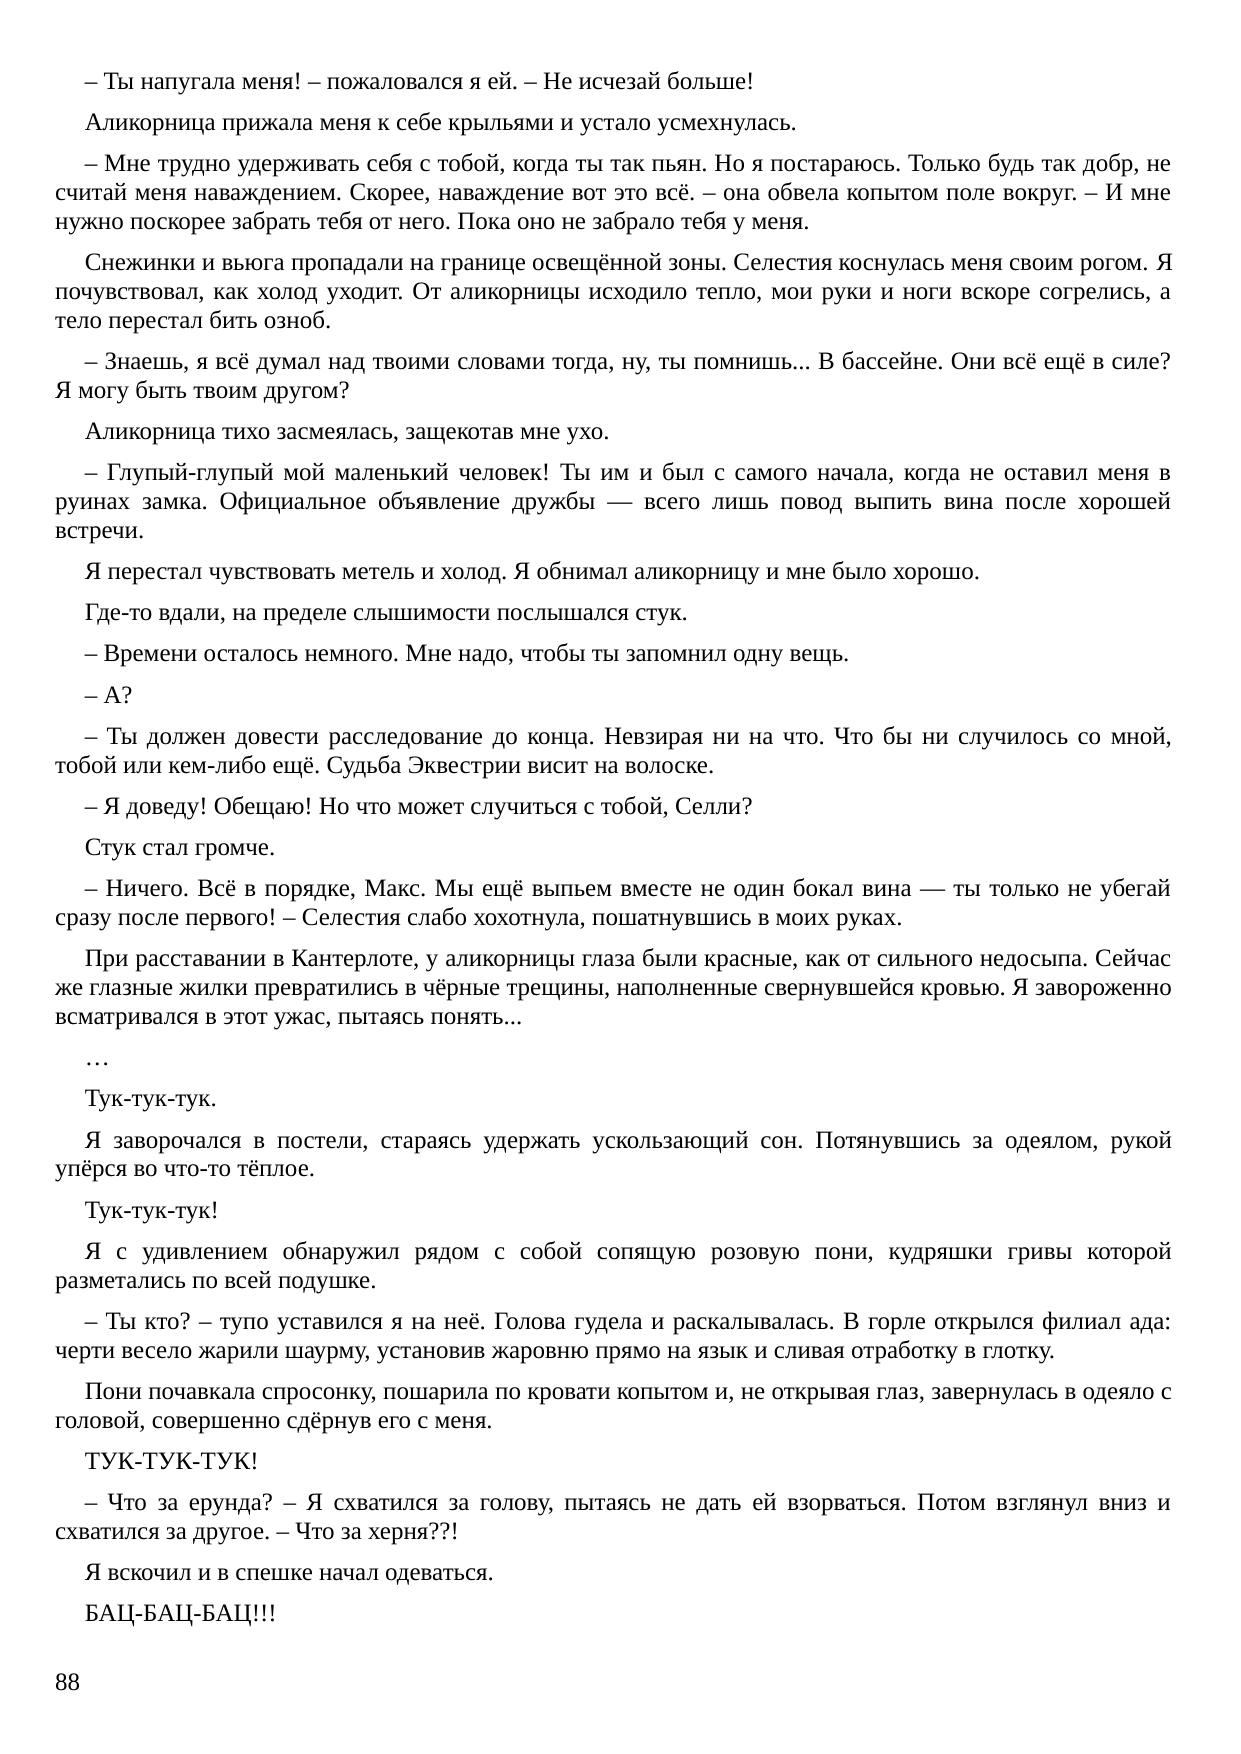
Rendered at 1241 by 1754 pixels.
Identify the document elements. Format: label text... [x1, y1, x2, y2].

text Я перестал чувствовать метель и холод. Я обнимал аликорницу и мне было хорошо. [55, 556, 1173, 585]
text ТУК-ТУК-ТУК! [55, 1446, 1173, 1475]
text Тук-тук-тук! [55, 1195, 1173, 1223]
text – Что за ерунда? – Я схватился за голову, пытаясь не дать ей взорваться. Потом взглянул вниз и схватился за другое. – Что за херня??! [55, 1487, 1173, 1545]
text … [55, 1042, 1173, 1071]
text – Мне трудно удерживать себя с тобой, когда ты так пьян. Но я постараюсь. Только будь так добр, не считай меня наваждением. Скорее, наваждение вот это всё. – она обвела копытом поле вокруг. – И мне нужно поскорее забрать тебя от него. Пока оно не забрало тебя у меня. [55, 148, 1173, 235]
text – Глупый-глупый мой маленький человек! Ты им и был с самого начала, когда не оставил меня в руинах замка. Официальное объявление дружбы — всего лишь повод выпить вина после хорошей встречи. [55, 457, 1173, 543]
text – Ты должен довести расследование до конца. Невзирая ни на что. Что бы ни случилось со мной, тобой или кем-либо ещё. Судьба Эквестрии висит на волоске. [55, 721, 1173, 778]
text Пони почавкала спросонку, пошарила по кровати копытом и, не открывая глаз, завернулась в одеяло с головой, совершенно сдёрнув его с меня. [55, 1376, 1173, 1433]
text Снежинки и вьюга пропадали на границе освещённой зоны. Селестия коснулась меня своим рогом. Я почувствовал, как холод уходит. От аликорницы исходило тепло, мои руки и ноги вскоре согрелись, а тело перестал бить озноб. [55, 247, 1173, 333]
text – А? [55, 680, 1173, 708]
text Тук-тук-тук. [55, 1083, 1173, 1112]
text Аликорница тихо засмеялась, защекотав мне ухо. [55, 416, 1173, 445]
text – Времени осталось немного. Мне надо, чтобы ты запомнил одну вещь. [55, 638, 1173, 667]
text Я заворочался в постели, стараясь удержать ускользающий сон. Потянувшись за одеялом, рукой упёрся во что-то тёплое. [55, 1125, 1173, 1182]
text – Я доведу! Обещаю! Но что может случиться с тобой, Селли? [55, 791, 1173, 820]
text Я с удивлением обнаружил рядом с собой сопящую розовую пони, кудряшки гривы которой разметались по всей подушке. [55, 1236, 1173, 1293]
text Я вскочил и в спешке начал одеваться. [55, 1557, 1173, 1586]
text Стук стал громче. [55, 832, 1173, 861]
text – Ты кто? – тупо уставился я на неё. Голова гудела и раскалывалась. В горле открылся филиал ада: черти весело жарили шаурму, установив жаровню прямо на язык и сливая отработку в глотку. [55, 1306, 1173, 1363]
text БАЦ-БАЦ-БАЦ!!! [55, 1598, 1173, 1627]
text При расставании в Кантерлоте, у аликорницы глаза были красные, как от сильного недосыпа. Сейчас же глазные жилки превратились в чёрные трещины, наполненные свернувшейся кровью. Я завороженно всматривался в этот ужас, пытаясь понять... [55, 943, 1173, 1030]
text – Знаешь, я всё думал над твоими словами тогда, ну, ты помнишь... В бассейне. Они всё ещё в силе? Я могу быть твоим другом? [55, 346, 1173, 403]
text Аликорница прижала меня к себе крыльями и устало усмехнулась. [55, 107, 1173, 136]
text – Ничего. Всё в порядке, Макс. Мы ещё выпьем вместе не один бокал вина — ты только не убегай сразу после первого! – Селестия слабо хохотнула, пошатнувшись в моих руках. [55, 873, 1173, 931]
text – Ты напугала меня! – пожаловался я ей. – Не исчезай больше! [55, 66, 1173, 95]
text Где-то вдали, на пределе слышимости послышался стук. [55, 597, 1173, 626]
